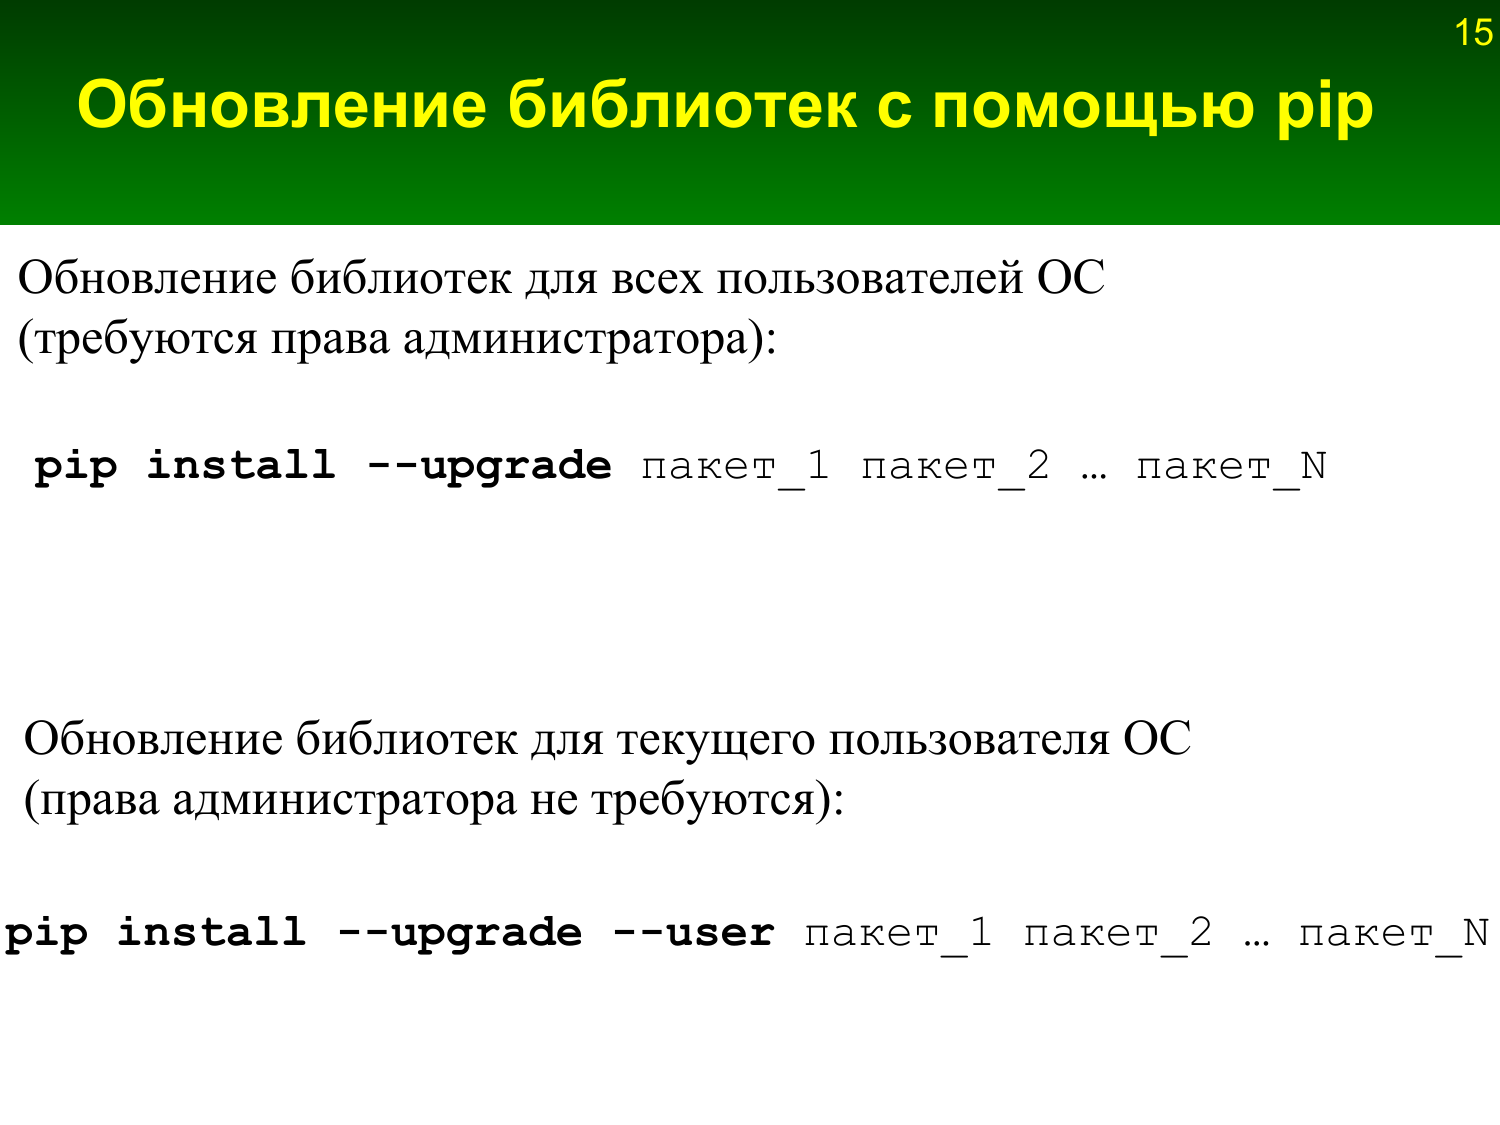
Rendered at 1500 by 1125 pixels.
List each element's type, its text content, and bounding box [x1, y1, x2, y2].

text_box pip install --upgrade пакет_1 пакет_2 … пакет_N [35, 425, 1343, 496]
text_box Обновление библиотек для всех пользователей ОС (требуются права администратора): [17, 236, 1447, 372]
text_box pip install --upgrade --user пакет_1 пакет_2 … пакет_N [5, 891, 1500, 962]
title Обновление библиотек с помощью pip [35, 7, 1418, 195]
text_box Обновление библиотек для текущего пользователя ОС (права администратора не требуются): [23, 696, 1453, 832]
